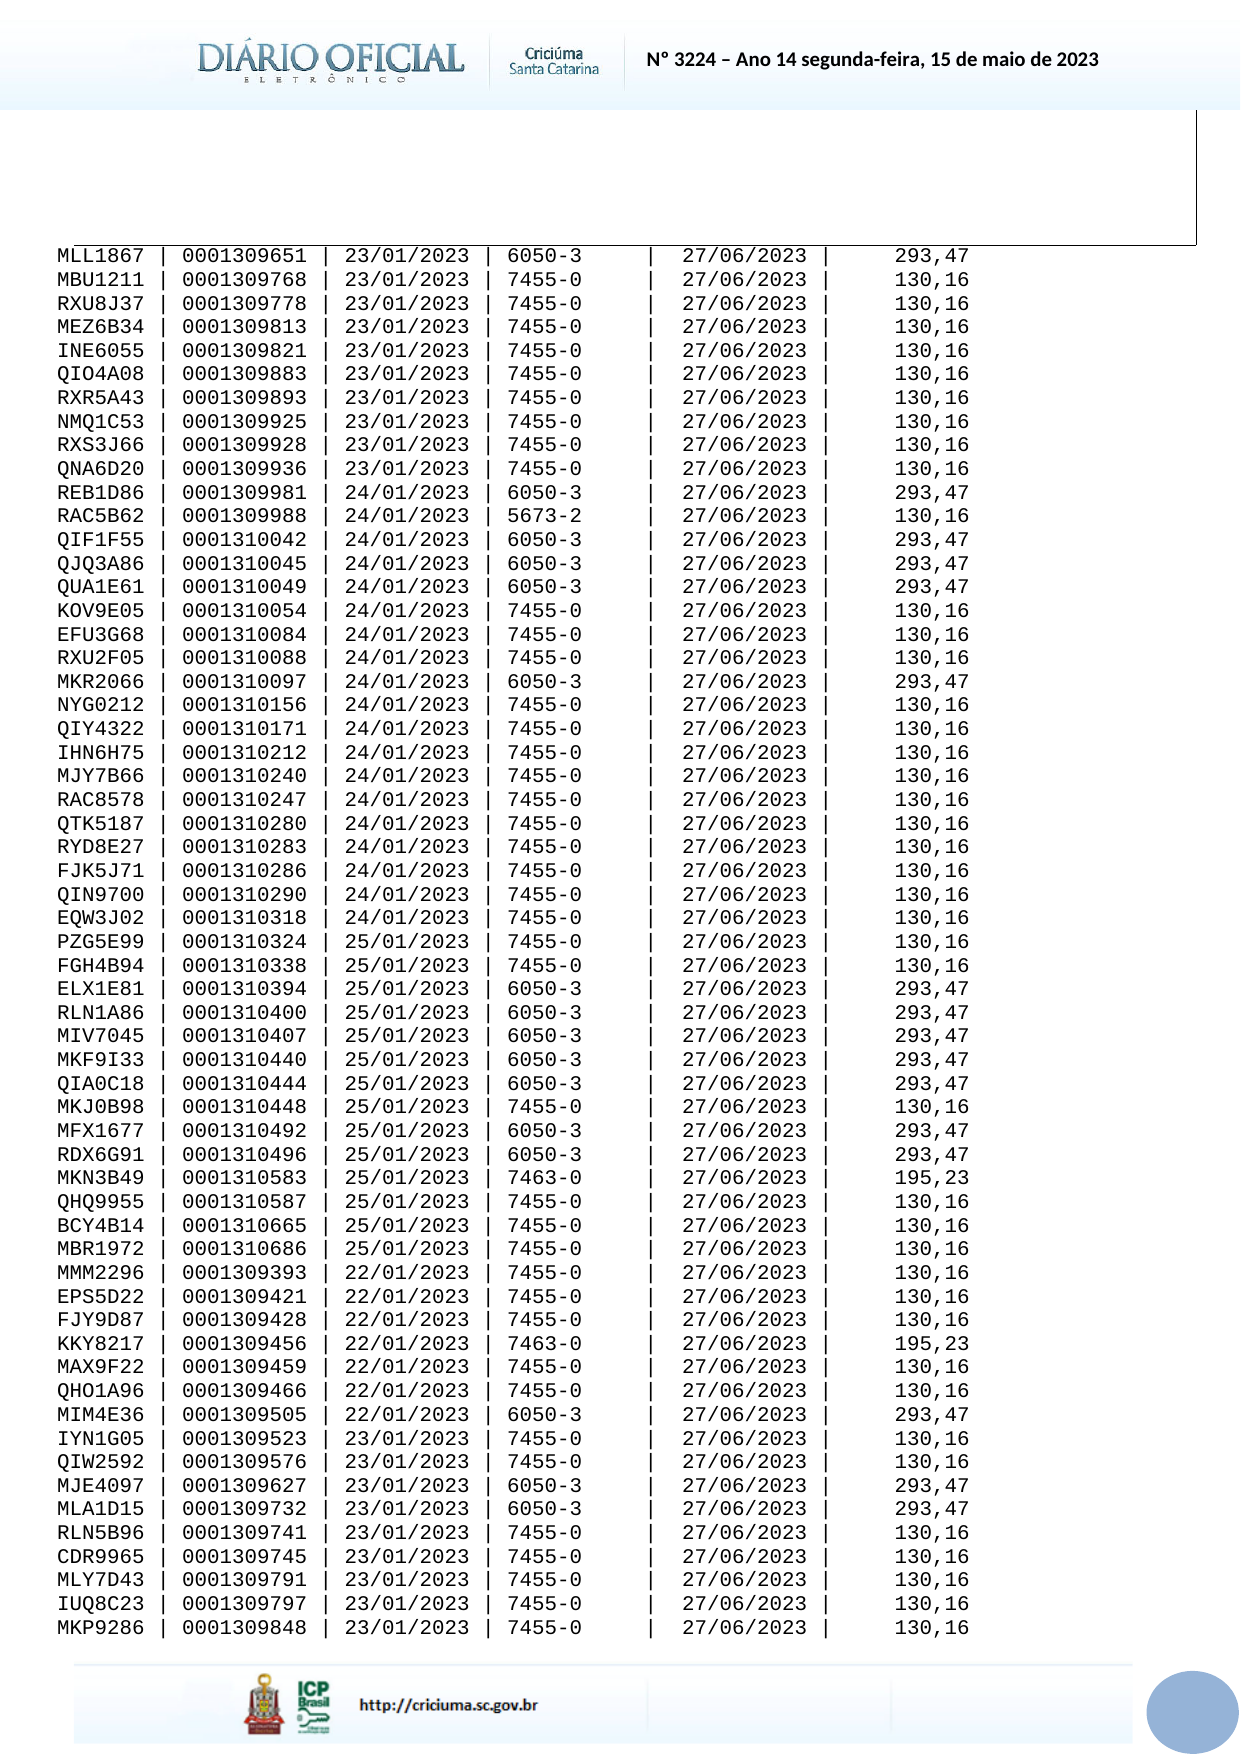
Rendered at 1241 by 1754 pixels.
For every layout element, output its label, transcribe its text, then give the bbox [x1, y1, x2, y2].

text MFX1677 | 0001310492 | 25/01/2023 | 6050-3 | 27/06/2023 | 293,47 [44, 1120, 1196, 1144]
text MLY7D43 | 0001309791 | 23/01/2023 | 7455-0 | 27/06/2023 | 130,16 [44, 1569, 1196, 1593]
text QTK5187 | 0001310280 | 24/01/2023 | 7455-0 | 27/06/2023 | 130,16 [44, 813, 1196, 836]
text MKJ0B98 | 0001310448 | 25/01/2023 | 7455-0 | 27/06/2023 | 130,16 [44, 1096, 1196, 1120]
text CDR9965 | 0001309745 | 23/01/2023 | 7455-0 | 27/06/2023 | 130,16 [44, 1546, 1196, 1569]
text MBU1211 | 0001309768 | 23/01/2023 | 7455-0 | 27/06/2023 | 130,16 [44, 269, 1196, 292]
text MJE4097 | 0001309627 | 23/01/2023 | 6050-3 | 27/06/2023 | 293,47 [44, 1475, 1196, 1498]
text QHQ9955 | 0001310587 | 25/01/2023 | 7455-0 | 27/06/2023 | 130,16 [44, 1191, 1196, 1215]
text RAC8578 | 0001310247 | 24/01/2023 | 7455-0 | 27/06/2023 | 130,16 [44, 789, 1196, 813]
text IUQ8C23 | 0001309797 | 23/01/2023 | 7455-0 | 27/06/2023 | 130,16 [44, 1593, 1196, 1617]
text QJQ3A86 | 0001310045 | 24/01/2023 | 6050-3 | 27/06/2023 | 293,47 [44, 553, 1196, 576]
text QIN9700 | 0001310290 | 24/01/2023 | 7455-0 | 27/06/2023 | 130,16 [44, 884, 1196, 907]
text MIV7045 | 0001310407 | 25/01/2023 | 6050-3 | 27/06/2023 | 293,47 [44, 1026, 1196, 1049]
text RXU2F05 | 0001310088 | 24/01/2023 | 7455-0 | 27/06/2023 | 130,16 [44, 647, 1196, 671]
text MKF9I33 | 0001310440 | 25/01/2023 | 6050-3 | 27/06/2023 | 293,47 [44, 1049, 1196, 1073]
text MJY7B66 | 0001310240 | 24/01/2023 | 7455-0 | 27/06/2023 | 130,16 [44, 765, 1196, 789]
text EPS5D22 | 0001309421 | 22/01/2023 | 7455-0 | 27/06/2023 | 130,16 [44, 1286, 1196, 1309]
text QIY4322 | 0001310171 | 24/01/2023 | 7455-0 | 27/06/2023 | 130,16 [44, 718, 1196, 742]
text QIF1F55 | 0001310042 | 24/01/2023 | 6050-3 | 27/06/2023 | 293,47 [44, 529, 1196, 553]
text ELX1E81 | 0001310394 | 25/01/2023 | 6050-3 | 27/06/2023 | 293,47 [44, 978, 1196, 1002]
text FJK5J71 | 0001310286 | 24/01/2023 | 7455-0 | 27/06/2023 | 130,16 [44, 860, 1196, 884]
text NMQ1C53 | 0001309925 | 23/01/2023 | 7455-0 | 27/06/2023 | 130,16 [44, 411, 1196, 434]
text BCY4B14 | 0001310665 | 25/01/2023 | 7455-0 | 27/06/2023 | 130,16 [44, 1215, 1196, 1238]
text RXU8J37 | 0001309778 | 23/01/2023 | 7455-0 | 27/06/2023 | 130,16 [44, 292, 1196, 316]
text MKN3B49 | 0001310583 | 25/01/2023 | 7463-0 | 27/06/2023 | 195,23 [44, 1167, 1196, 1191]
text QHO1A96 | 0001309466 | 22/01/2023 | 7455-0 | 27/06/2023 | 130,16 [44, 1380, 1196, 1404]
text KKY8217 | 0001309456 | 22/01/2023 | 7463-0 | 27/06/2023 | 195,23 [44, 1333, 1196, 1357]
text MKR2066 | 0001310097 | 24/01/2023 | 6050-3 | 27/06/2023 | 293,47 [44, 671, 1196, 694]
text MMM2296 | 0001309393 | 22/01/2023 | 7455-0 | 27/06/2023 | 130,16 [44, 1262, 1196, 1286]
text QIO4A08 | 0001309883 | 23/01/2023 | 7455-0 | 27/06/2023 | 130,16 [44, 363, 1196, 387]
text QIA0C18 | 0001310444 | 25/01/2023 | 6050-3 | 27/06/2023 | 293,47 [44, 1073, 1196, 1096]
text EQW3J02 | 0001310318 | 24/01/2023 | 7455-0 | 27/06/2023 | 130,16 [44, 907, 1196, 931]
text QNA6D20 | 0001309936 | 23/01/2023 | 7455-0 | 27/06/2023 | 130,16 [44, 458, 1196, 482]
text INE6055 | 0001309821 | 23/01/2023 | 7455-0 | 27/06/2023 | 130,16 [44, 340, 1196, 363]
text MBR1972 | 0001310686 | 25/01/2023 | 7455-0 | 27/06/2023 | 130,16 [44, 1238, 1196, 1262]
text MKP9286 | 0001309848 | 23/01/2023 | 7455-0 | 27/06/2023 | 130,16 [44, 1617, 1196, 1640]
text FGH4B94 | 0001310338 | 25/01/2023 | 7455-0 | 27/06/2023 | 130,16 [44, 954, 1196, 978]
text EFU3G68 | 0001310084 | 24/01/2023 | 7455-0 | 27/06/2023 | 130,16 [44, 623, 1196, 647]
text QUA1E61 | 0001310049 | 24/01/2023 | 6050-3 | 27/06/2023 | 293,47 [44, 576, 1196, 600]
text NYG0212 | 0001310156 | 24/01/2023 | 7455-0 | 27/06/2023 | 130,16 [44, 694, 1196, 718]
text FJY9D87 | 0001309428 | 22/01/2023 | 7455-0 | 27/06/2023 | 130,16 [44, 1309, 1196, 1333]
text MLA1D15 | 0001309732 | 23/01/2023 | 6050-3 | 27/06/2023 | 293,47 [44, 1498, 1196, 1522]
text IYN1G05 | 0001309523 | 23/01/2023 | 7455-0 | 27/06/2023 | 130,16 [44, 1427, 1196, 1451]
text RAC5B62 | 0001309988 | 24/01/2023 | 5673-2 | 27/06/2023 | 130,16 [44, 505, 1196, 529]
text QIW2592 | 0001309576 | 23/01/2023 | 7455-0 | 27/06/2023 | 130,16 [44, 1451, 1196, 1475]
text RLN5B96 | 0001309741 | 23/01/2023 | 7455-0 | 27/06/2023 | 130,16 [44, 1522, 1196, 1546]
text RXS3J66 | 0001309928 | 23/01/2023 | 7455-0 | 27/06/2023 | 130,16 [44, 434, 1196, 458]
text KOV9E05 | 0001310054 | 24/01/2023 | 7455-0 | 27/06/2023 | 130,16 [44, 600, 1196, 623]
text REB1D86 | 0001309981 | 24/01/2023 | 6050-3 | 27/06/2023 | 293,47 [44, 482, 1196, 505]
text RDX6G91 | 0001310496 | 25/01/2023 | 6050-3 | 27/06/2023 | 293,47 [44, 1144, 1196, 1167]
text MIM4E36 | 0001309505 | 22/01/2023 | 6050-3 | 27/06/2023 | 293,47 [44, 1404, 1196, 1427]
text PZG5E99 | 0001310324 | 25/01/2023 | 7455-0 | 27/06/2023 | 130,16 [44, 931, 1196, 954]
text MAX9F22 | 0001309459 | 22/01/2023 | 7455-0 | 27/06/2023 | 130,16 [44, 1357, 1196, 1380]
text RXR5A43 | 0001309893 | 23/01/2023 | 7455-0 | 27/06/2023 | 130,16 [44, 387, 1196, 411]
text MEZ6B34 | 0001309813 | 23/01/2023 | 7455-0 | 27/06/2023 | 130,16 [44, 316, 1196, 340]
text IHN6H75 | 0001310212 | 24/01/2023 | 7455-0 | 27/06/2023 | 130,16 [44, 742, 1196, 765]
text RLN1A86 | 0001310400 | 25/01/2023 | 6050-3 | 27/06/2023 | 293,47 [44, 1002, 1196, 1026]
text MLL1867 | 0001309651 | 23/01/2023 | 6050-3 | 27/06/2023 | 293,47 [44, 245, 1196, 269]
text RYD8E27 | 0001310283 | 24/01/2023 | 7455-0 | 27/06/2023 | 130,16 [44, 836, 1196, 860]
